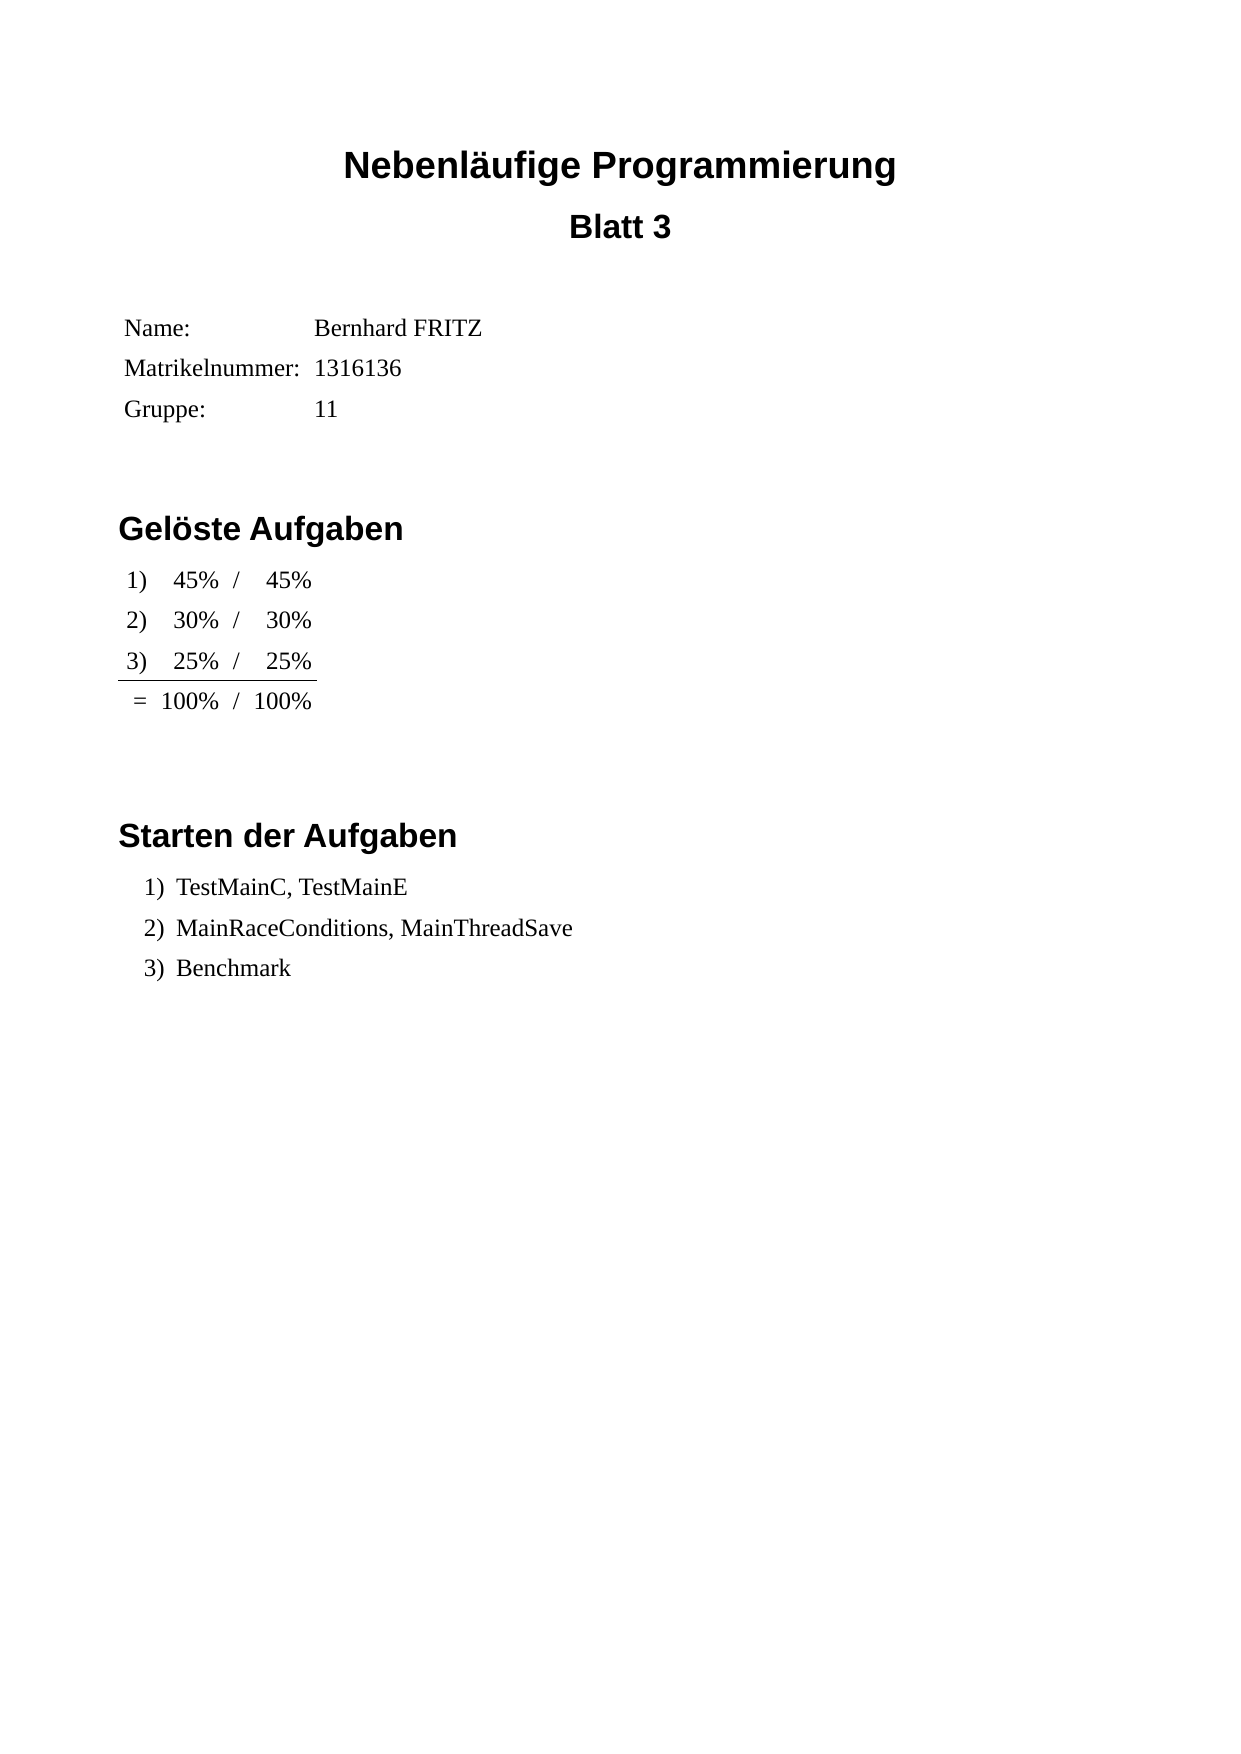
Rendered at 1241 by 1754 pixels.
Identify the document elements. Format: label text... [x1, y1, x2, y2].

table_cell 30% [153, 600, 224, 640]
table_cell 3) [118, 947, 170, 987]
table_header / [225, 560, 245, 600]
table_cell 100% [245, 681, 317, 735]
table_cell / [225, 640, 245, 680]
table_cell 30% [245, 600, 317, 640]
table_cell 25% [245, 640, 317, 680]
table_header 1) [118, 867, 170, 907]
table_cell / [225, 681, 245, 735]
table_cell / [225, 600, 245, 640]
table_cell = [118, 681, 153, 735]
table_header Name: [118, 308, 308, 348]
table_cell 100% [153, 681, 224, 735]
table_header 1) [118, 560, 153, 600]
table_header 45% [153, 560, 224, 600]
table_cell 2) [118, 907, 170, 947]
subtitle Blatt 3 [118, 207, 1122, 246]
table_cell Gruppe: [118, 388, 308, 428]
table_cell Benchmark [170, 947, 672, 987]
subtitle Starten der Aufgaben [118, 816, 1122, 854]
subtitle Gelöste Aufgaben [118, 508, 1122, 547]
table_header 45% [245, 560, 317, 600]
table_cell 25% [153, 640, 224, 680]
table_header TestMainC, TestMainE [170, 867, 672, 907]
table_cell Matrikelnummer: [118, 348, 308, 388]
subtitle Nebenläufige Programmierung [118, 143, 1122, 187]
table_cell 3) [118, 640, 153, 680]
table_cell 11 [308, 388, 1122, 428]
table_cell MainRaceConditions, MainThreadSave [170, 907, 672, 947]
table_cell 1316136 [308, 348, 1122, 388]
table_header Bernhard FRITZ [308, 308, 1122, 348]
table_cell 2) [118, 600, 153, 640]
